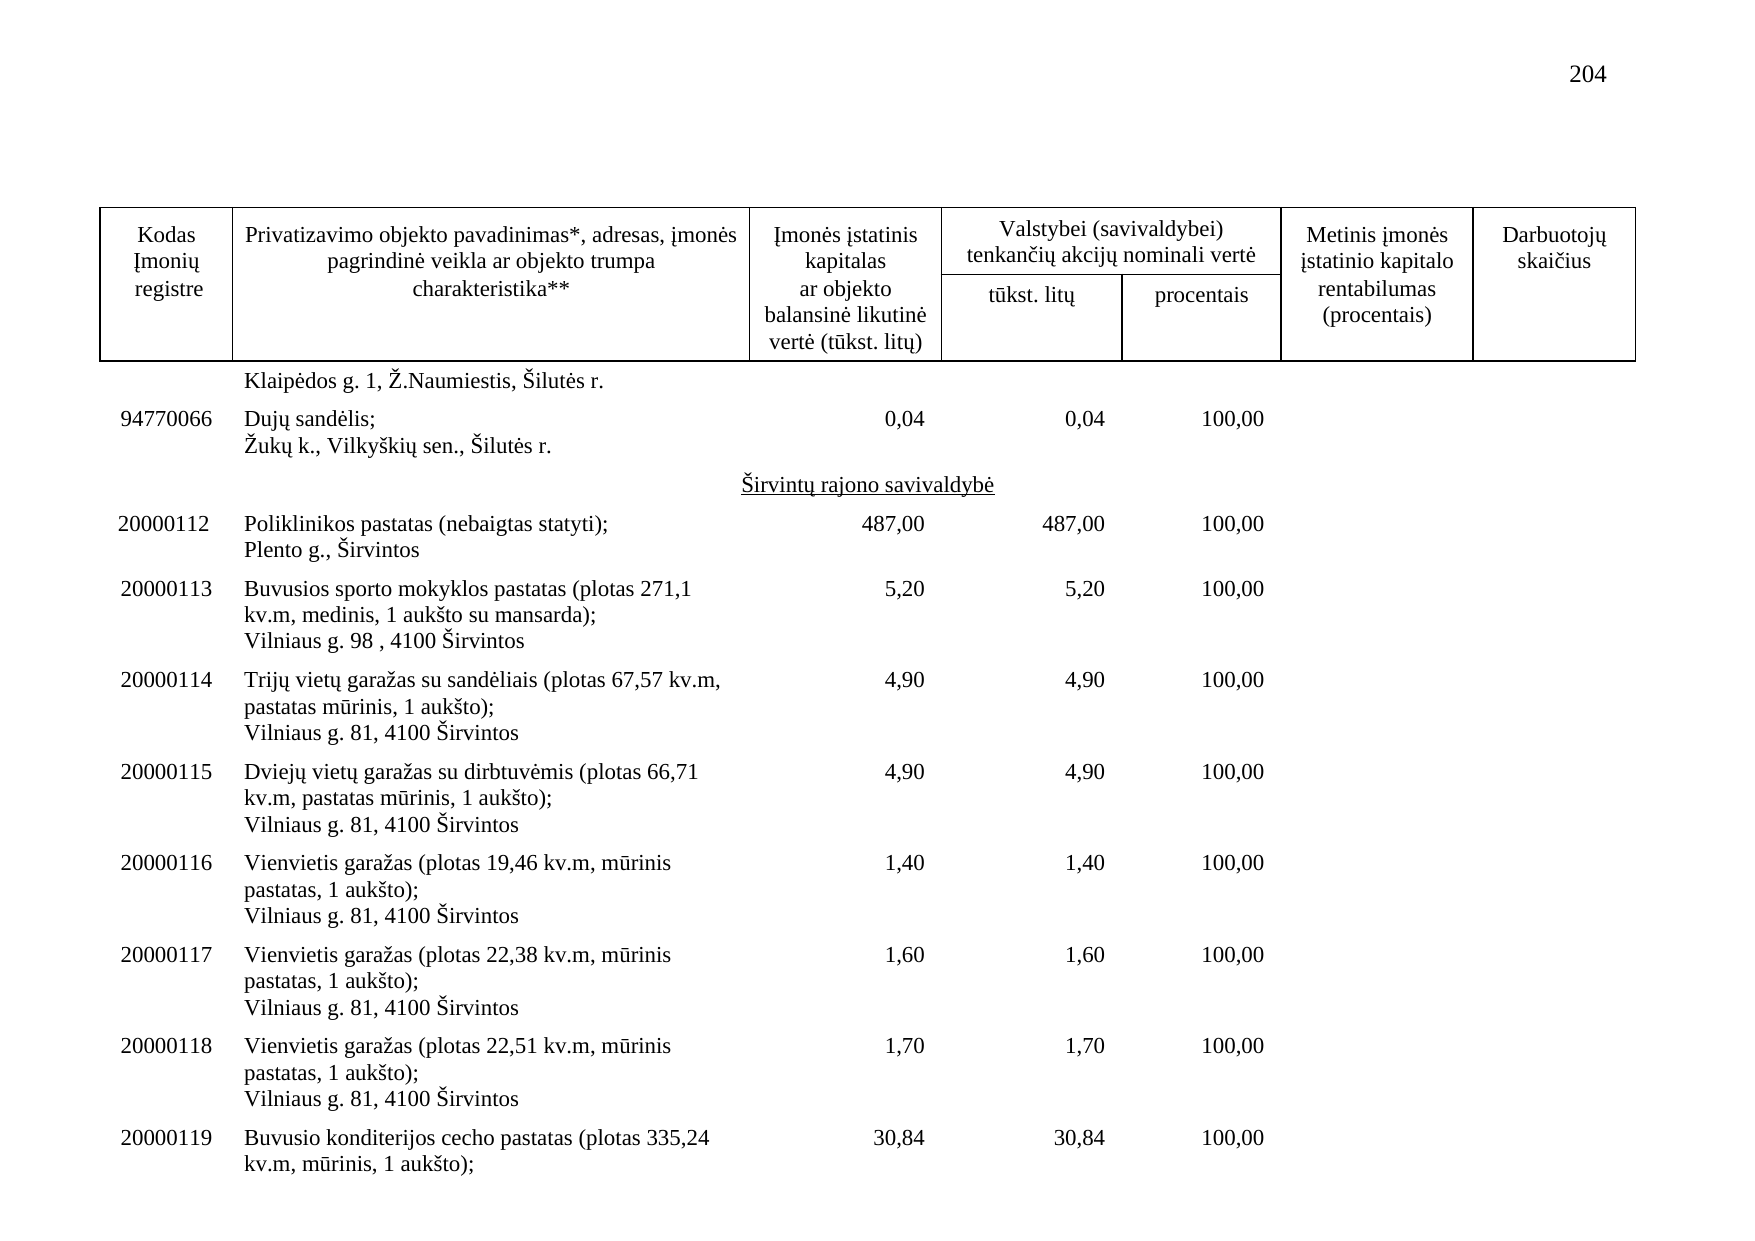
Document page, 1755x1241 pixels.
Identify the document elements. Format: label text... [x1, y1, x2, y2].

table_cell 1,70 [941, 1026, 1122, 1118]
table_cell Širvintų rajono savivaldybė [100, 465, 1636, 503]
table_cell 20000116 [100, 843, 233, 935]
table_cell 1,70 [750, 1026, 941, 1118]
table_cell 0,04 [941, 399, 1122, 464]
table_cell Dujų sandėlis; Žukų k., Vilkyškių sen., Šilutės r. [233, 399, 749, 464]
table_cell Vienvietis garažas (plotas 19,46 kv.m, mūrinis pastatas, 1 aukšto); Vilniaus g. 81, 4100 Širvintos [233, 843, 749, 935]
table_cell 20000117 [100, 935, 233, 1026]
table_cell [1473, 399, 1636, 464]
table_cell [1473, 503, 1636, 568]
table_cell 100,00 [1122, 503, 1281, 568]
table_header Darbuotojų skaičius [1474, 208, 1635, 273]
table_cell Vienvietis garažas (plotas 22,38 kv.m, mūrinis pastatas, 1 aukšto); Vilniaus g. 81, 4100 Širvintos [233, 935, 749, 1026]
table_cell 1,60 [750, 935, 941, 1026]
table_cell 4,90 [941, 660, 1122, 752]
table_cell [1474, 274, 1635, 360]
table_cell [1281, 569, 1473, 660]
table_cell Buvusio konditerijos cecho pastatas (plotas 335,24 kv.m, mūrinis, 1 aukšto); [233, 1118, 749, 1177]
table_cell 100,00 [1122, 1026, 1281, 1118]
table_cell Dviejų vietų garažas su dirbtuvėmis (plotas 66,71 kv.m, pastatas mūrinis, 1 aukšto); Vilniaus g. 81, 4100 Širvintos [233, 752, 749, 843]
table_cell [1473, 843, 1636, 935]
table_cell [1281, 843, 1473, 935]
table_cell 100,00 [1122, 1118, 1281, 1177]
table_cell 1,40 [750, 843, 941, 935]
table_cell 4,90 [750, 660, 941, 752]
table_cell 20000115 [100, 752, 233, 843]
table_cell charakteristika** [233, 274, 749, 360]
table_cell 0,04 [750, 399, 941, 464]
table_cell [1281, 1026, 1473, 1118]
table_cell 94770066 [100, 399, 233, 464]
table_cell 487,00 [750, 503, 941, 568]
table_cell Vienvietis garažas (plotas 22,51 kv.m, mūrinis pastatas, 1 aukšto); Vilniaus g. 81, 4100 Širvintos [233, 1026, 749, 1118]
table_cell 5,20 [941, 569, 1122, 660]
table_header Metinis įmonės įstatinio kapitalo [1282, 208, 1472, 273]
table_cell 100,00 [1122, 569, 1281, 660]
table_cell 4,90 [941, 752, 1122, 843]
table_cell [750, 362, 941, 399]
table_header Valstybei (savivaldybei) tenkančių akcijų nominali vertė [942, 208, 1280, 273]
table_cell [1473, 752, 1636, 843]
table_cell rentabilumas (procentais) [1282, 274, 1472, 360]
table_cell 30,84 [941, 1118, 1122, 1177]
table_cell [1281, 660, 1473, 752]
table_cell [1473, 1118, 1636, 1177]
table_cell [1281, 362, 1473, 399]
table_cell 487,00 [941, 503, 1122, 568]
table_header Kodas Įmonių [101, 208, 232, 273]
table_cell Trijų vietų garažas su sandėliais (plotas 67,57 kv.m, pastatas mūrinis, 1 aukšto); Vilniaus g. 81, 4100 Širvintos [233, 660, 749, 752]
table_cell 100,00 [1122, 935, 1281, 1026]
table_cell 5,20 [750, 569, 941, 660]
table_cell [1473, 660, 1636, 752]
table_cell 20000118 [100, 1026, 233, 1118]
table_header Įmonės įstatinis kapitalas [750, 208, 941, 273]
table_cell 30,84 [750, 1118, 941, 1177]
table_cell 20000112 [100, 503, 233, 568]
table_cell [1281, 1118, 1473, 1177]
table_cell 1,40 [941, 843, 1122, 935]
table_cell registre [101, 274, 232, 360]
table_cell [1281, 752, 1473, 843]
table_cell 100,00 [1122, 843, 1281, 935]
table_cell 4,90 [750, 752, 941, 843]
table_cell [100, 362, 233, 399]
table_cell 100,00 [1122, 752, 1281, 843]
table_cell 20000119 [100, 1118, 233, 1177]
table_cell [1473, 569, 1636, 660]
table_cell Poliklinikos pastatas (nebaigtas statyti); Plento g., Širvintos [233, 503, 749, 568]
table_cell Buvusios sporto mokyklos pastatas (plotas 271,1 kv.m, medinis, 1 aukšto su mansarda); Vilniaus g. 98 , 4100 Širvintos [233, 569, 749, 660]
table_cell [1473, 362, 1636, 399]
table_cell procentais [1123, 275, 1280, 360]
table_cell tūkst. litų [942, 275, 1121, 360]
table_cell [1473, 1026, 1636, 1118]
table_cell 20000114 [100, 660, 233, 752]
table_cell ar objekto balansinė likutinė vertė (tūkst. litų) [750, 274, 941, 360]
table_cell [1281, 503, 1473, 568]
table_cell [941, 362, 1122, 399]
table_cell Klaipėdos g. 1, Ž.Naumiestis, Šilutės r. [233, 362, 749, 399]
table_cell [1281, 399, 1473, 464]
table_cell 20000113 [100, 569, 233, 660]
table_cell [1473, 935, 1636, 1026]
table_cell [1122, 362, 1281, 399]
table_cell 1,60 [941, 935, 1122, 1026]
table_cell 100,00 [1122, 660, 1281, 752]
table_cell 100,00 [1122, 399, 1281, 464]
table_cell [1281, 935, 1473, 1026]
table_header Privatizavimo objekto pavadinimas*, adresas, įmonės pagrindinė veikla ar objekto trumpa [233, 208, 749, 273]
